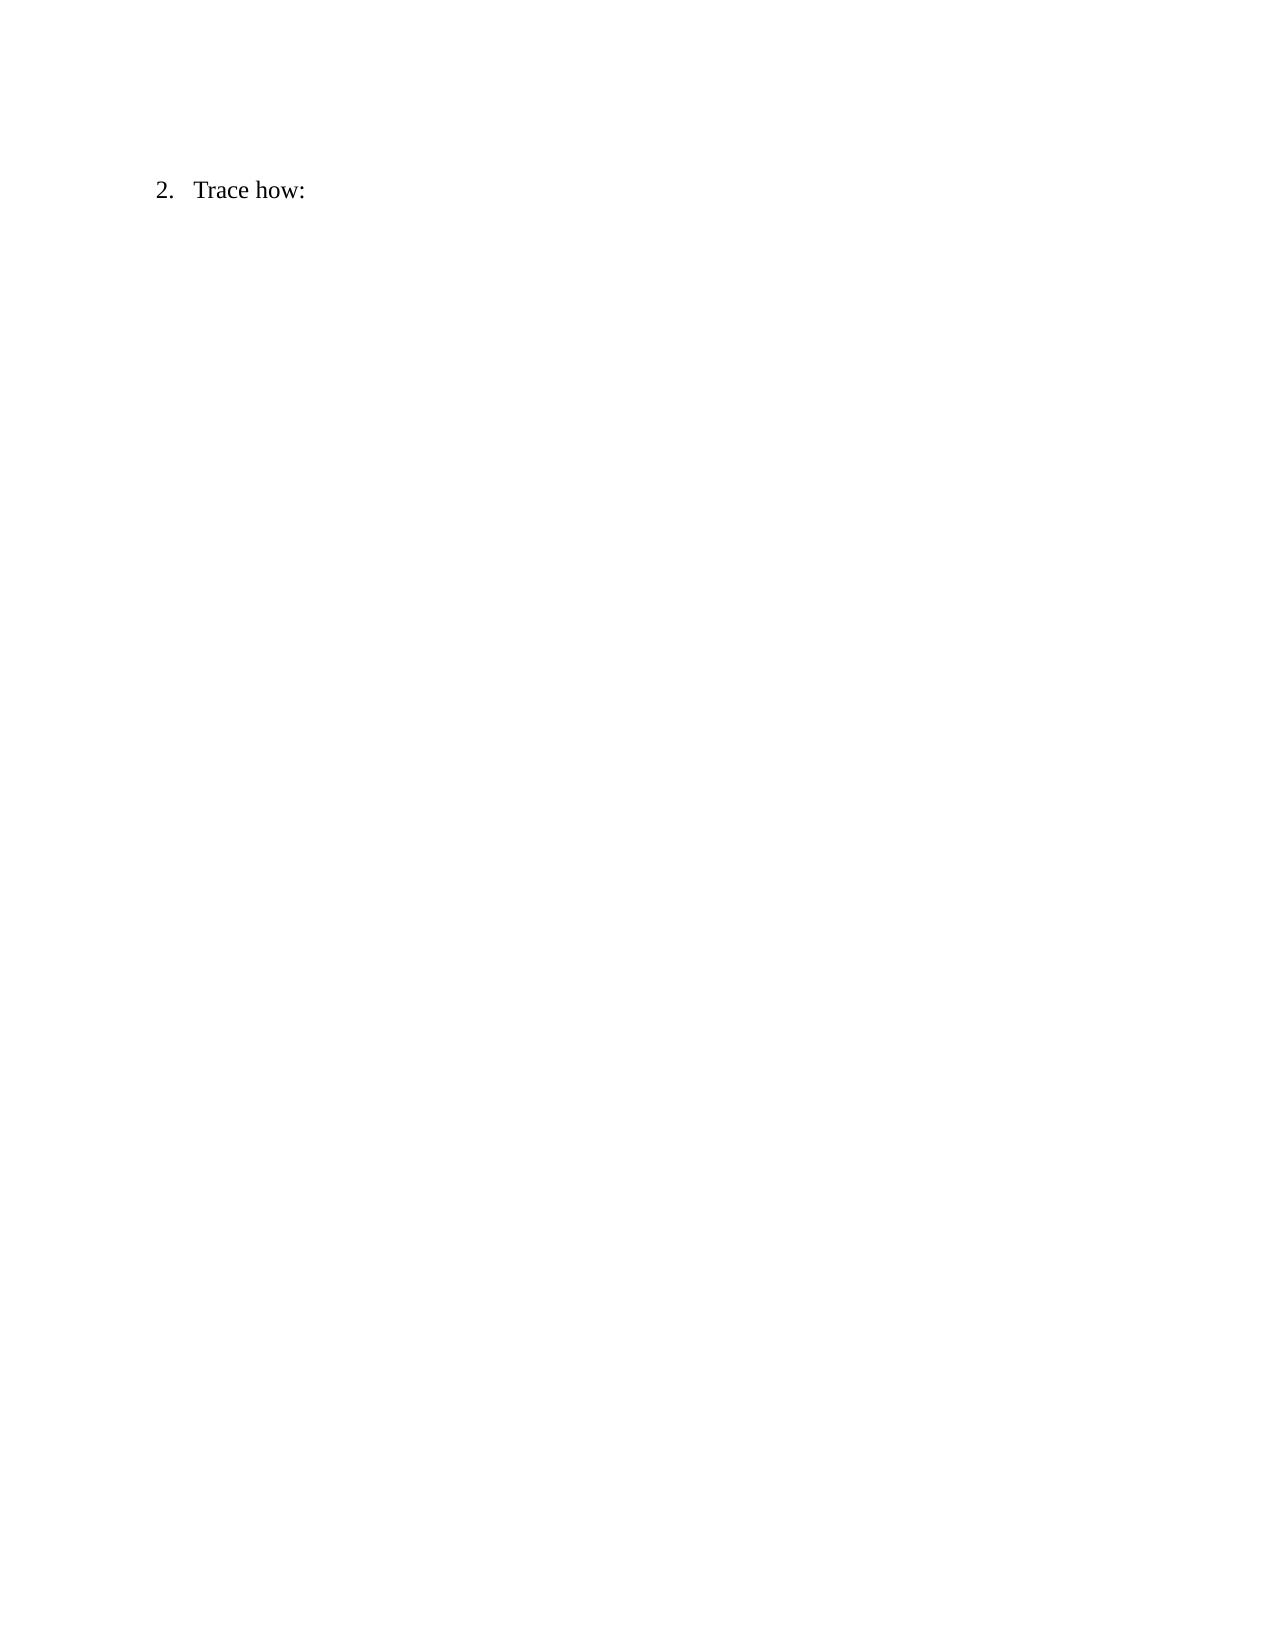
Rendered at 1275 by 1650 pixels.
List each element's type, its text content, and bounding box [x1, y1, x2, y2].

list Trace how: [156, 176, 1157, 204]
